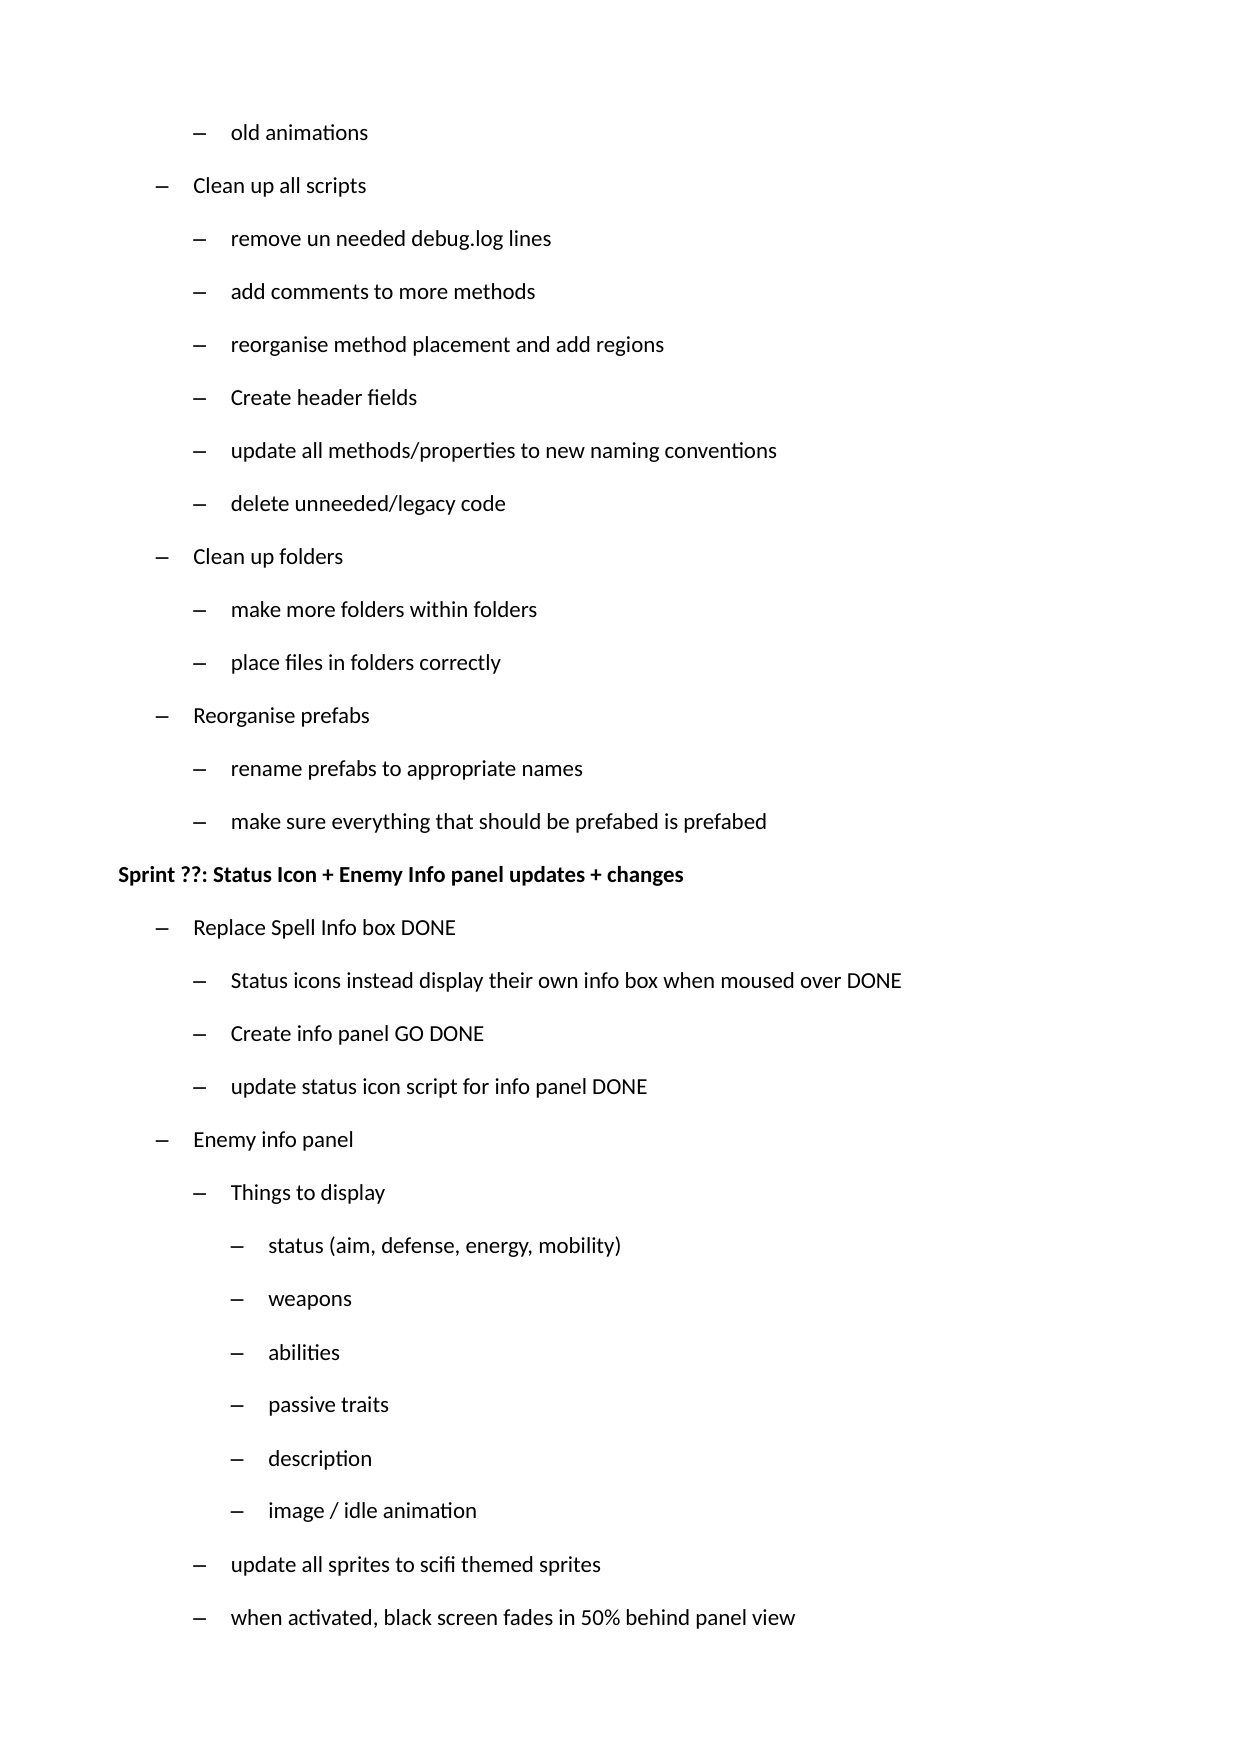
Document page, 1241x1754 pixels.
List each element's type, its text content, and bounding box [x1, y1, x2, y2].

list make sure everything that should be prefabed is prefabed [193, 807, 1122, 835]
list Clean up folders [156, 542, 1122, 570]
list Replace Spell Info box DONE [156, 913, 1122, 941]
list Create header fields [193, 383, 1122, 411]
list image / idle animation [231, 1497, 1122, 1525]
list make more folders within folders [193, 595, 1122, 623]
list abilities [231, 1338, 1122, 1366]
list weapons [231, 1284, 1122, 1313]
list Status icons instead display their own info box when moused over DONE [193, 966, 1122, 994]
list Reorganise prefabs [156, 701, 1122, 729]
list reorganise method placement and add regions [193, 330, 1122, 358]
list remove un needed debug.log lines [193, 224, 1122, 252]
list description [231, 1444, 1122, 1472]
list rename prefabs to appropriate names [193, 754, 1122, 782]
list update all sprites to scifi themed sprites [193, 1550, 1122, 1578]
list Enemy info panel [156, 1126, 1122, 1153]
list status (aim, defense, energy, mobility) [231, 1232, 1122, 1259]
list Clean up all scripts [156, 171, 1122, 199]
text Sprint ??: Status Icon + Enemy Info panel updates + changes [118, 860, 1122, 888]
list update status icon script for info panel DONE [193, 1072, 1122, 1101]
list Things to display [193, 1178, 1122, 1207]
list Create info panel GO DONE [193, 1019, 1122, 1047]
list add comments to more methods [193, 277, 1122, 305]
list passive traits [231, 1391, 1122, 1419]
list place files in folders correctly [193, 648, 1122, 676]
list delete unneeded/legacy code [193, 489, 1122, 517]
list when activated, black screen fades in 50% behind panel view [193, 1603, 1122, 1631]
list old animations [193, 118, 1122, 146]
list update all methods/properties to new naming conventions [193, 436, 1122, 464]
